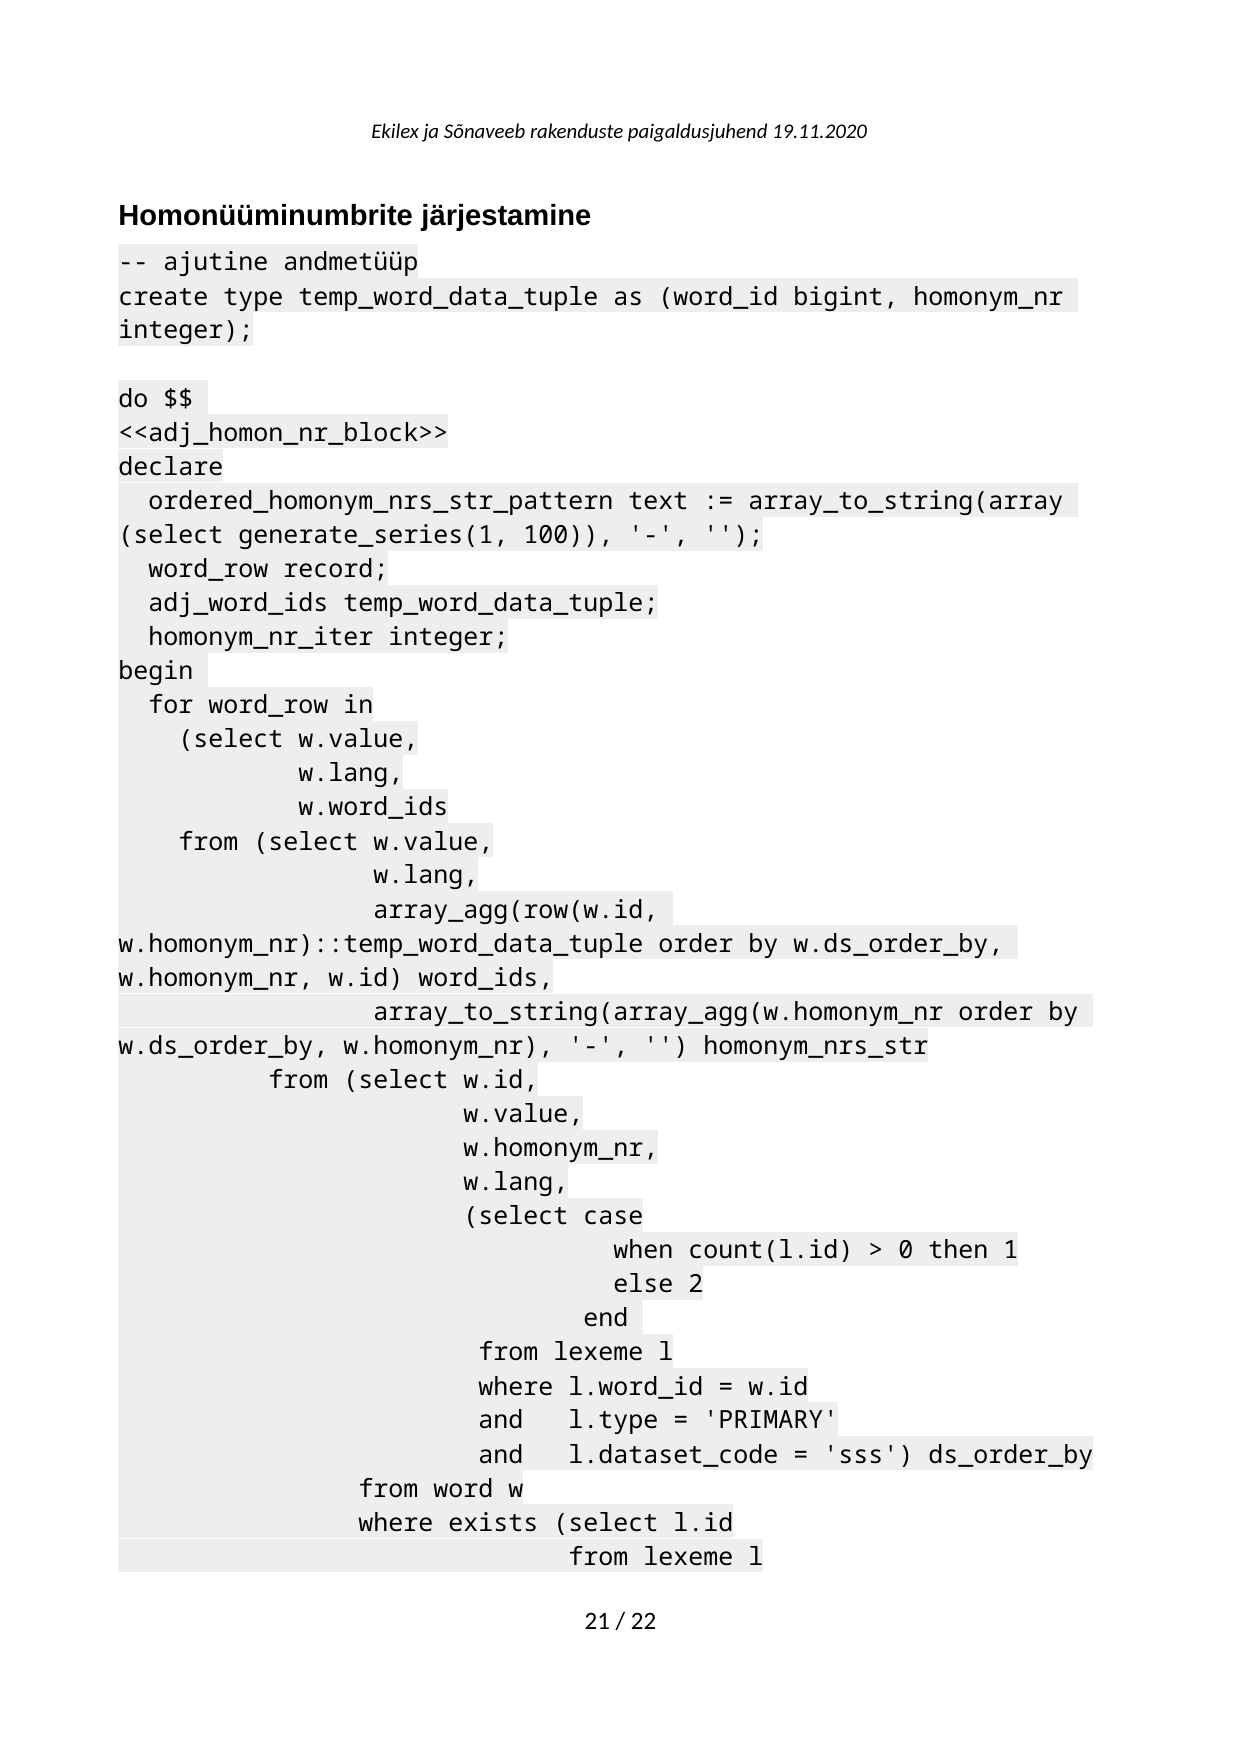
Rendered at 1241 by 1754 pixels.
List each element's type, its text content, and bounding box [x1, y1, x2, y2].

text array_agg(row(w.id, w.homonym_nr)::temp_word_data_tuple order by w.ds_order_by, w.homonym_nr, w.id) word_ids, [118, 891, 1122, 993]
text homonym_nr_iter integer; [118, 619, 1122, 653]
text from lexeme l [118, 1334, 1122, 1368]
text else 2 [118, 1266, 1122, 1300]
text end [118, 1300, 1122, 1334]
text from word w [118, 1470, 1122, 1504]
text from (select w.id, [118, 1062, 1122, 1096]
text w.value, [118, 1096, 1122, 1130]
text (select case [118, 1198, 1122, 1232]
text declare [118, 448, 1122, 482]
text for word_row in [118, 687, 1122, 721]
text begin [118, 653, 1122, 687]
text w.lang, [118, 755, 1122, 789]
text when count(l.id) > 0 then 1 [118, 1232, 1122, 1266]
text <<adj_homon_nr_block>> [118, 414, 1122, 448]
text where exists (select l.id [118, 1504, 1122, 1538]
text w.word_ids [118, 789, 1122, 823]
text w.lang, [118, 1164, 1122, 1198]
text adj_word_ids temp_word_data_tuple; [118, 585, 1122, 619]
text do $$ [118, 380, 1122, 414]
text from lexeme l [118, 1538, 1122, 1572]
text -- ajutine andmetüüp [118, 244, 1122, 278]
subtitle Homonüüminumbrite järjestamine [118, 198, 1122, 232]
text from (select w.value, [118, 823, 1122, 857]
text w.homonym_nr, [118, 1130, 1122, 1164]
text and l.dataset_code = 'sss') ds_order_by [118, 1436, 1122, 1470]
text create type temp_word_data_tuple as (word_id bigint, homonym_nr integer); [118, 278, 1122, 346]
text and l.type = 'PRIMARY' [118, 1402, 1122, 1436]
text w.lang, [118, 857, 1122, 891]
text array_to_string(array_agg(w.homonym_nr order by w.ds_order_by, w.homonym_nr), '-', '') homonym_nrs_str [118, 993, 1122, 1062]
text word_row record; [118, 551, 1122, 585]
text (select w.value, [118, 721, 1122, 755]
text ordered_homonym_nrs_str_pattern text := array_to_string(array (select generate_series(1, 100)), '-', ''); [118, 482, 1122, 551]
text where l.word_id = w.id [118, 1368, 1122, 1402]
